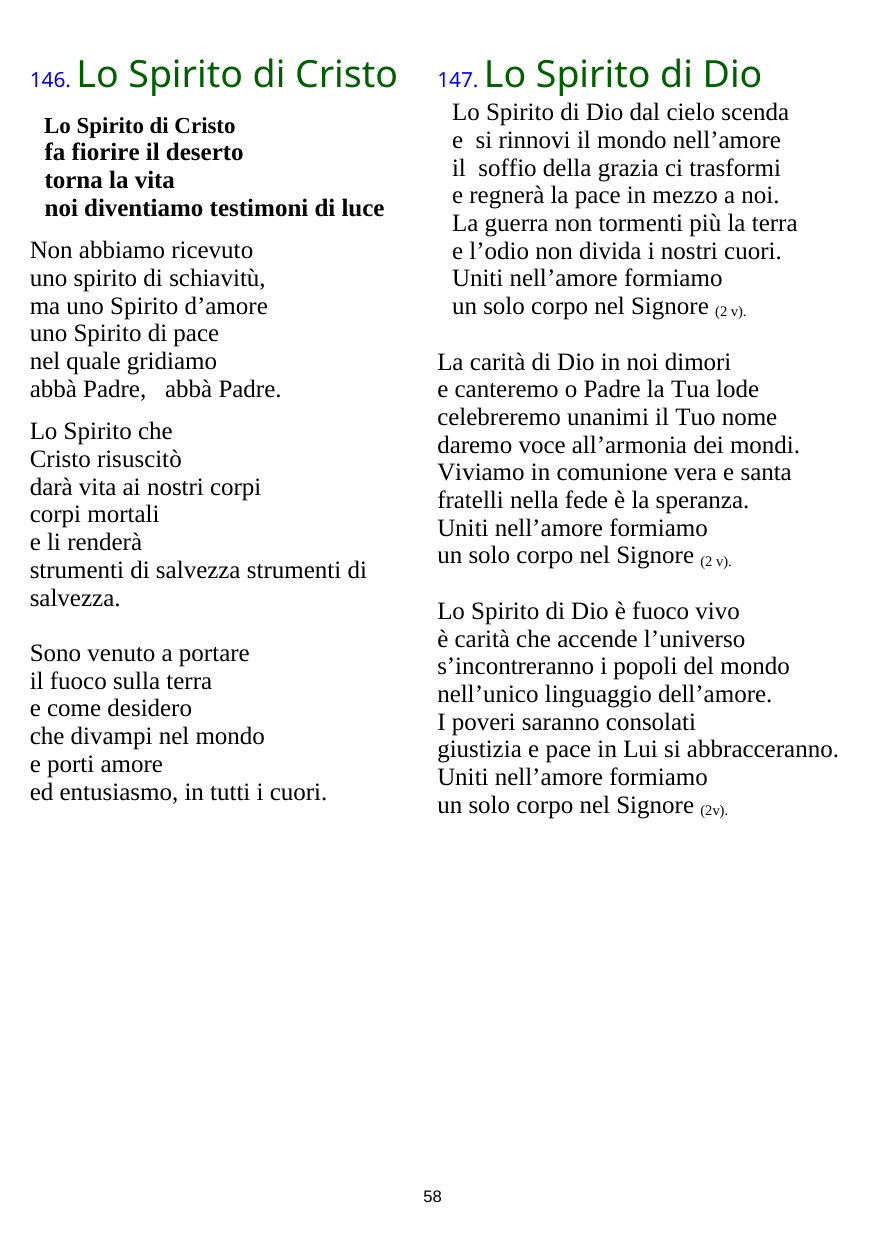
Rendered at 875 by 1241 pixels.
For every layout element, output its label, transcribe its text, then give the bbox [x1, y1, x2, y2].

text il fuoco sulla terra [29, 667, 437, 694]
text Lo Spirito che [29, 417, 437, 445]
text ed entusiasmo, in tutti i cuori. [29, 778, 437, 805]
text è carità che accende l’universo [437, 625, 844, 652]
text I poveri saranno consolati [437, 708, 844, 736]
text fratelli nella fede è la speranza. [437, 486, 844, 514]
text nel quale gridiamo [29, 347, 437, 375]
text Uniti nell’amore formiamo [437, 763, 844, 791]
text uno Spirito di pace [29, 319, 437, 347]
text Sono venuto a portare [29, 639, 437, 667]
text e l’odio non divida i nostri cuori. [437, 237, 847, 264]
text uno spirito di schiavitù, [29, 264, 437, 292]
text Viviamo in comunione vera e santa [437, 458, 844, 486]
text 146. Lo Spirito di Cristo [29, 47, 437, 98]
text e li renderà [29, 528, 437, 556]
text 147. Lo Spirito di Dio [437, 47, 847, 98]
text un solo corpo nel Signore (2 v). [437, 542, 847, 569]
text e regnerà la pace in mezzo a noi. [437, 181, 847, 209]
text e porti amore [29, 750, 437, 778]
text e canteremo o Padre la Tua lode [437, 375, 844, 403]
text La carità di Dio in noi dimori [437, 348, 844, 375]
text Lo Spirito di Dio dal cielo scenda [437, 98, 847, 126]
text Cristo risuscitò [29, 445, 437, 473]
text Uniti nell’amore formiamo [437, 264, 847, 292]
text celebreremo unanimi il Tuo nome [437, 403, 844, 431]
text noi diventiamo testimoni di luce [29, 194, 437, 222]
text abbà Padre, abbà Padre. [29, 375, 437, 403]
text e come desidero [29, 694, 437, 722]
text ma uno Spirito d’amore [29, 292, 437, 319]
text s’incontreranno i popoli del mondo [437, 652, 844, 680]
text Non abbiamo ricevuto [29, 236, 437, 264]
text nell’unico linguaggio dell’amore. [437, 680, 844, 708]
text un solo corpo nel Signore (2v). [437, 791, 847, 819]
text strumenti di salvezza strumenti di salvezza. [29, 556, 437, 611]
text darà vita ai nostri corpi [29, 473, 437, 501]
text un solo corpo nel Signore (2 v). [437, 292, 847, 320]
text corpi mortali [29, 501, 437, 528]
text daremo voce all’armonia dei mondi. [437, 431, 844, 458]
text e si rinnovi il mondo nell’amore [437, 126, 847, 154]
text Uniti nell’amore formiamo [437, 514, 844, 542]
text il soffio della grazia ci trasformi [437, 154, 847, 181]
text Lo Spirito di Dio è fuoco vivo [437, 597, 847, 625]
text che divampi nel mondo [29, 722, 437, 750]
text La guerra non tormenti più la terra [437, 209, 847, 237]
text torna la vita [29, 166, 437, 194]
subtitle Lo Spirito di Cristo [44, 113, 437, 138]
text fa fiorire il deserto [29, 138, 437, 166]
text giustizia e pace in Lui si abbracceranno. [437, 736, 844, 763]
